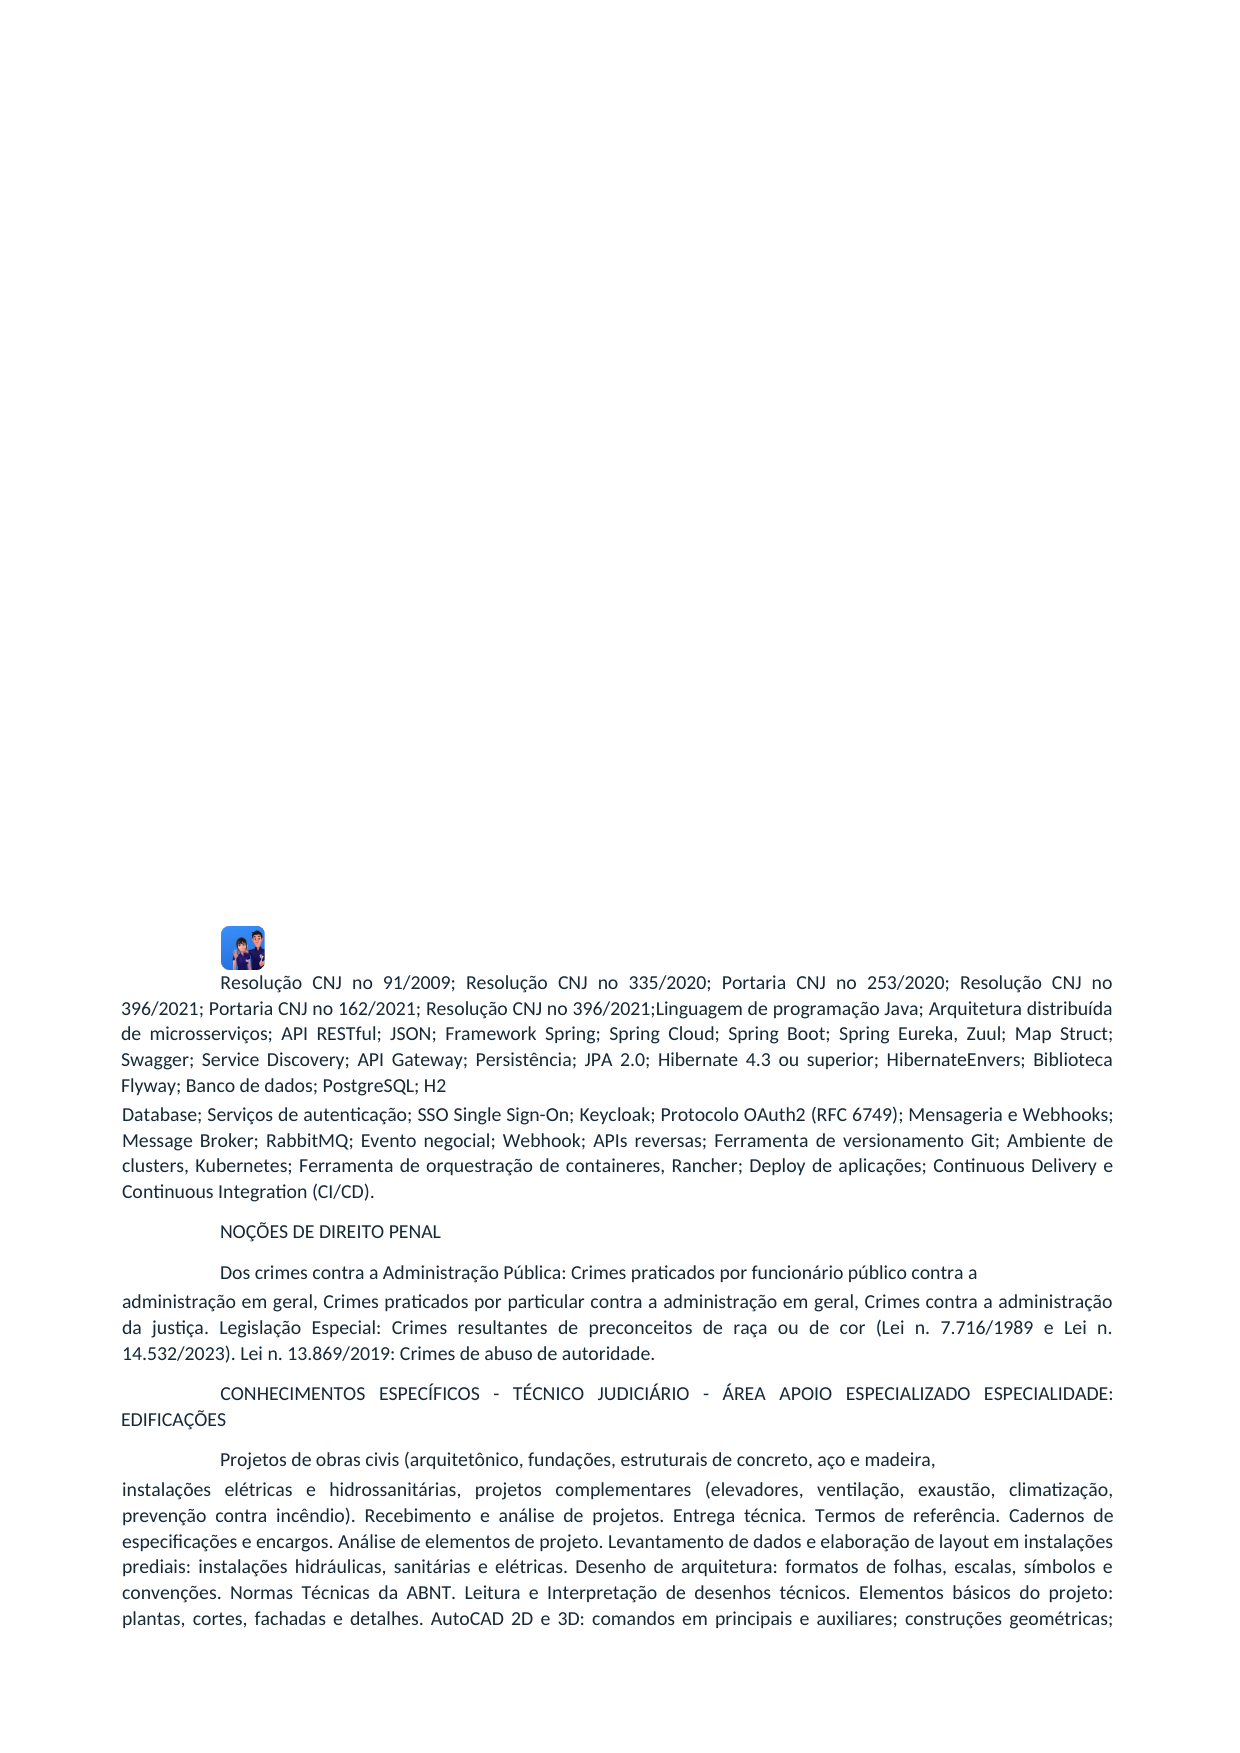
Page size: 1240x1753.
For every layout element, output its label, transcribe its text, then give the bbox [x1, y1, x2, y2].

text Projetos de obras civis (arquitetônico, fundações, estruturais de concreto, aço e madeira, [220, 1448, 1115, 1472]
text Database; Serviços de autenticação; SSO Single Sign-On; Keycloak; Protocolo OAuth2 (RFC 6749); Mensageria e Webhooks; Message Broker; RabbitMQ; Evento negocial; Webhook; APIs reversas; Ferramenta de versionamento Git; Ambiente de clusters, Kubernetes; Ferramenta de orquestração de containeres, Rancher; Deploy de aplicações; Continuous Delivery e Continuous Integration (CI/CD). [122, 1102, 1115, 1203]
text NOÇÕES DE DIREITO PENAL [220, 1220, 1115, 1244]
text instalações elétricas e hidrossanitárias, projetos complementares (elevadores, ventilação, exaustão, climatização, prevenção contra incêndio). Recebimento e análise de projetos. Entrega técnica. Termos de referência. Cadernos de especificações e encargos. Análise de elementos de projeto. Levantamento de dados e elaboração de layout em instalações prediais: instalações hidráulicas, sanitárias e elétricas. Desenho de arquitetura: formatos de folhas, escalas, símbolos e convenções. Normas Técnicas da ABNT. Leitura e Interpretação de desenhos técnicos. Elementos básicos do projeto: plantas, cortes, fachadas e detalhes. AutoCAD 2D e 3D: comandos em principais e auxiliares; construções geométricas; [122, 1477, 1115, 1630]
text administração em geral, Crimes praticados por particular contra a administração em geral, Crimes contra a administração da justiça. Legislação Especial: Crimes resultantes de preconceitos de raça ou de cor (Lei n. 7.716/1989 e Lei n. 14.532/2023). Lei n. 13.869/2019: Crimes de abuso de autoridade. [122, 1289, 1115, 1365]
text Resolução CNJ no 91/2009; Resolução CNJ no 335/2020; Portaria CNJ no 253/2020; Resolução CNJ no 396/2021; Portaria CNJ no 162/2021; Resolução CNJ no 396/2021;Linguagem de programação Java; Arquitetura distribuída de microsserviços; API RESTful; JSON; Framework Spring; Spring Cloud; Spring Boot; Spring Eureka, Zuul; Map Struct; Swagger; Service Discovery; API Gateway; Persistência; JPA 2.0; Hibernate 4.3 ou superior; HibernateEnvers; Biblioteca Flyway; Banco de dados; PostgreSQL; H2 [121, 970, 1115, 1097]
text CONHECIMENTOS ESPECÍFICOS - TÉCNICO JUDICIÁRIO - ÁREA APOIO ESPECIALIZADO ESPECIALIDADE: EDIFICAÇÕES [121, 1381, 1115, 1431]
text Dos crimes contra a Administração Pública: Crimes praticados por funcionário público contra a [220, 1260, 1115, 1284]
